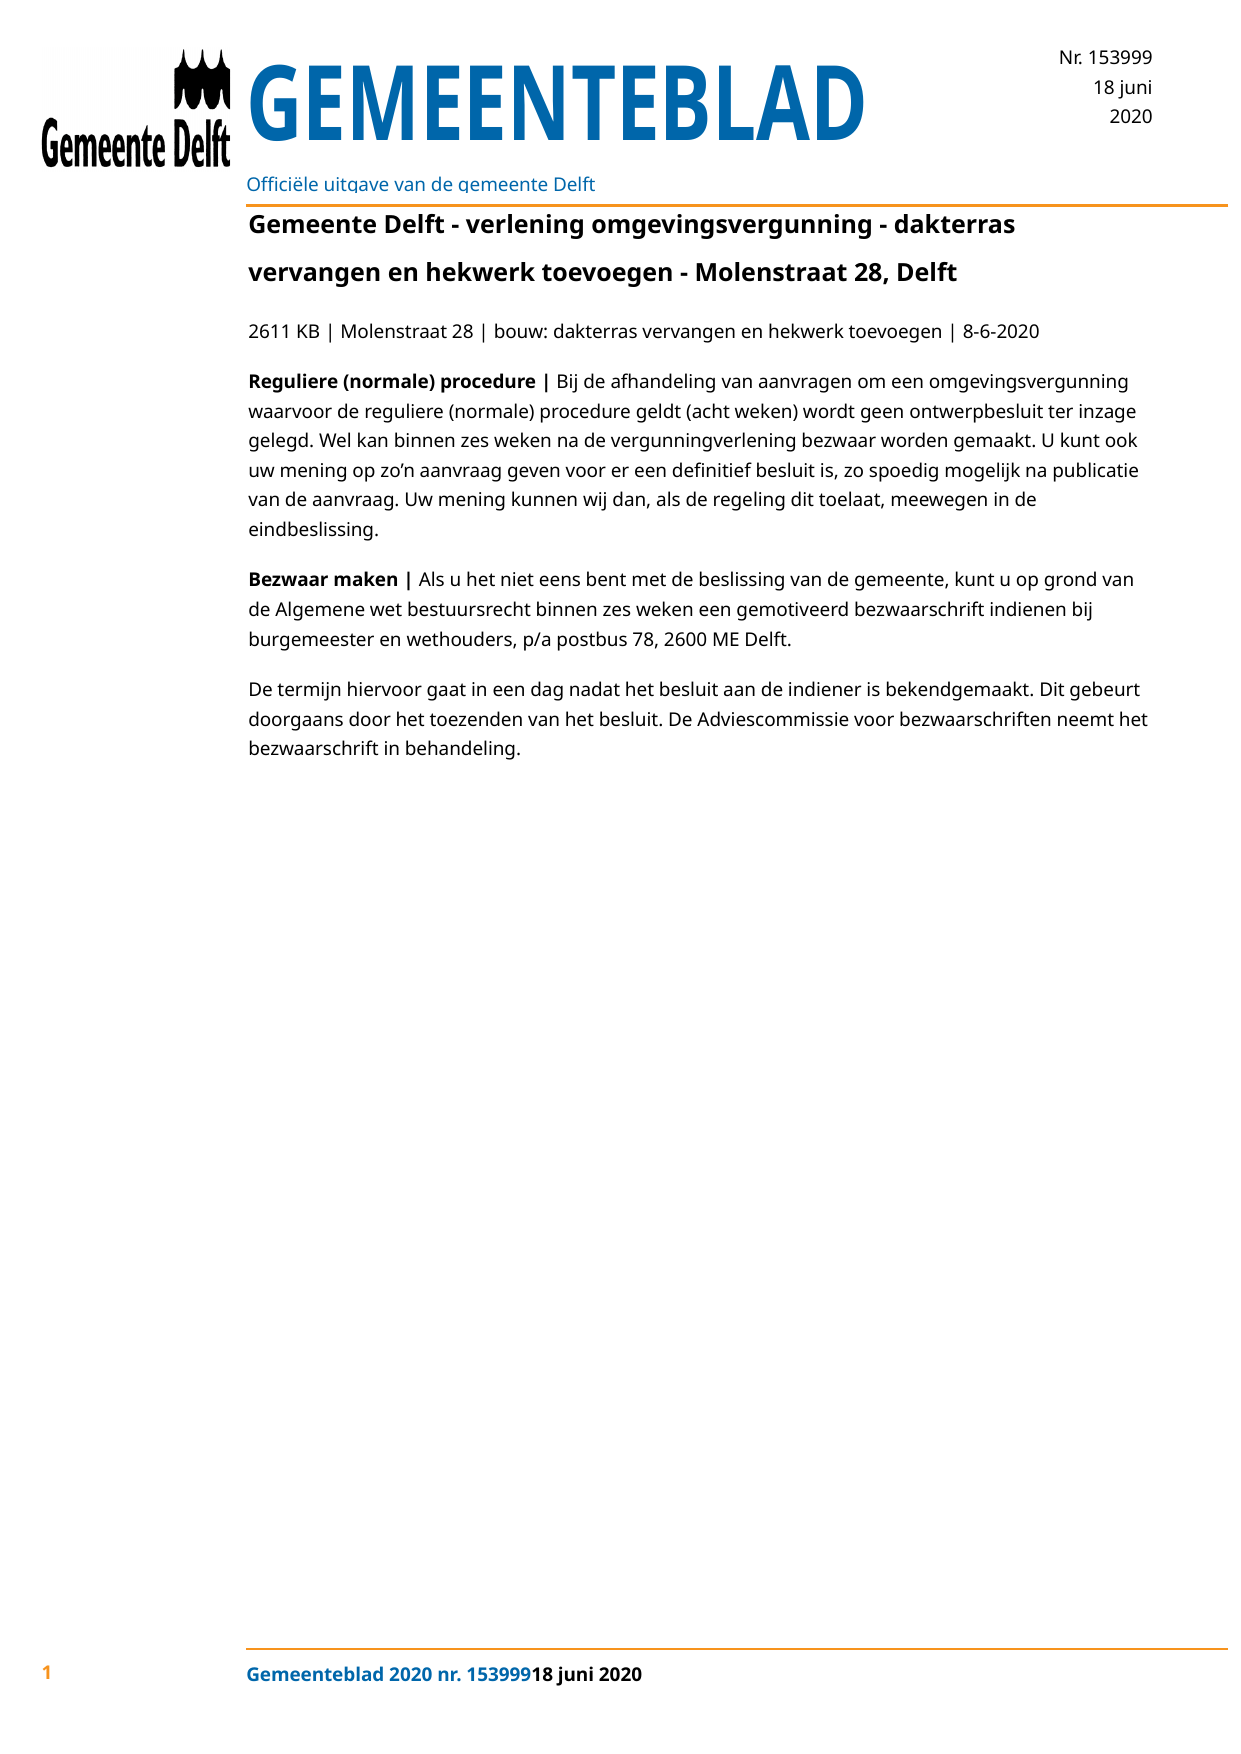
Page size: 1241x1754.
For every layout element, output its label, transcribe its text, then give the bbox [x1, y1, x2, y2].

text Bezwaar maken | Als u het niet eens bent met de beslissing van de gemeente, kunt u op grond van de Algemene wet bestuursrecht binnen zes weken een gemotiveerd bezwaarschrift indienen bij burgemeester en wethouders, p/a postbus 78, 2600 ME Delft. [248, 567, 1152, 652]
text Gemeente Delft - verlening omgevingsvergunning - dakterras vervangen en hekwerk toevoegen - Molenstraat 28, Delft [248, 207, 1152, 288]
text De termijn hiervoor gaat in een dag nadat het besluit aan de indiener is bekendgemaakt. Dit gebeurt doorgaans door het toezenden van het besluit. De Adviescommissie voor bezwaarschriften neemt het bezwaarschrift in behandeling. [248, 676, 1152, 761]
picture [41, 47, 231, 172]
text Reguliere (normale) procedure | Bij de afhandeling van aanvragen om een omgevingsvergunning waarvoor de reguliere (normale) procedure geldt (acht weken) wordt geen ontwerpbesluit ter inzage gelegd. Wel kan binnen zes weken na de vergunningverlening bezwaar worden gemaakt. U kunt ook uw mening op zo’n aanvraag geven voor er een definitief besluit is, zo spoedig mogelijk na publicatie van de aanvraag. Uw mening kunnen wij dan, als de regeling dit toelaat, meewegen in de eindbeslissing. [248, 368, 1152, 542]
text 2611 KB | Molenstraat 28 | bouw: dakterras vervangen en hekwerk toevoegen | 8-6-2020 [248, 318, 1152, 344]
